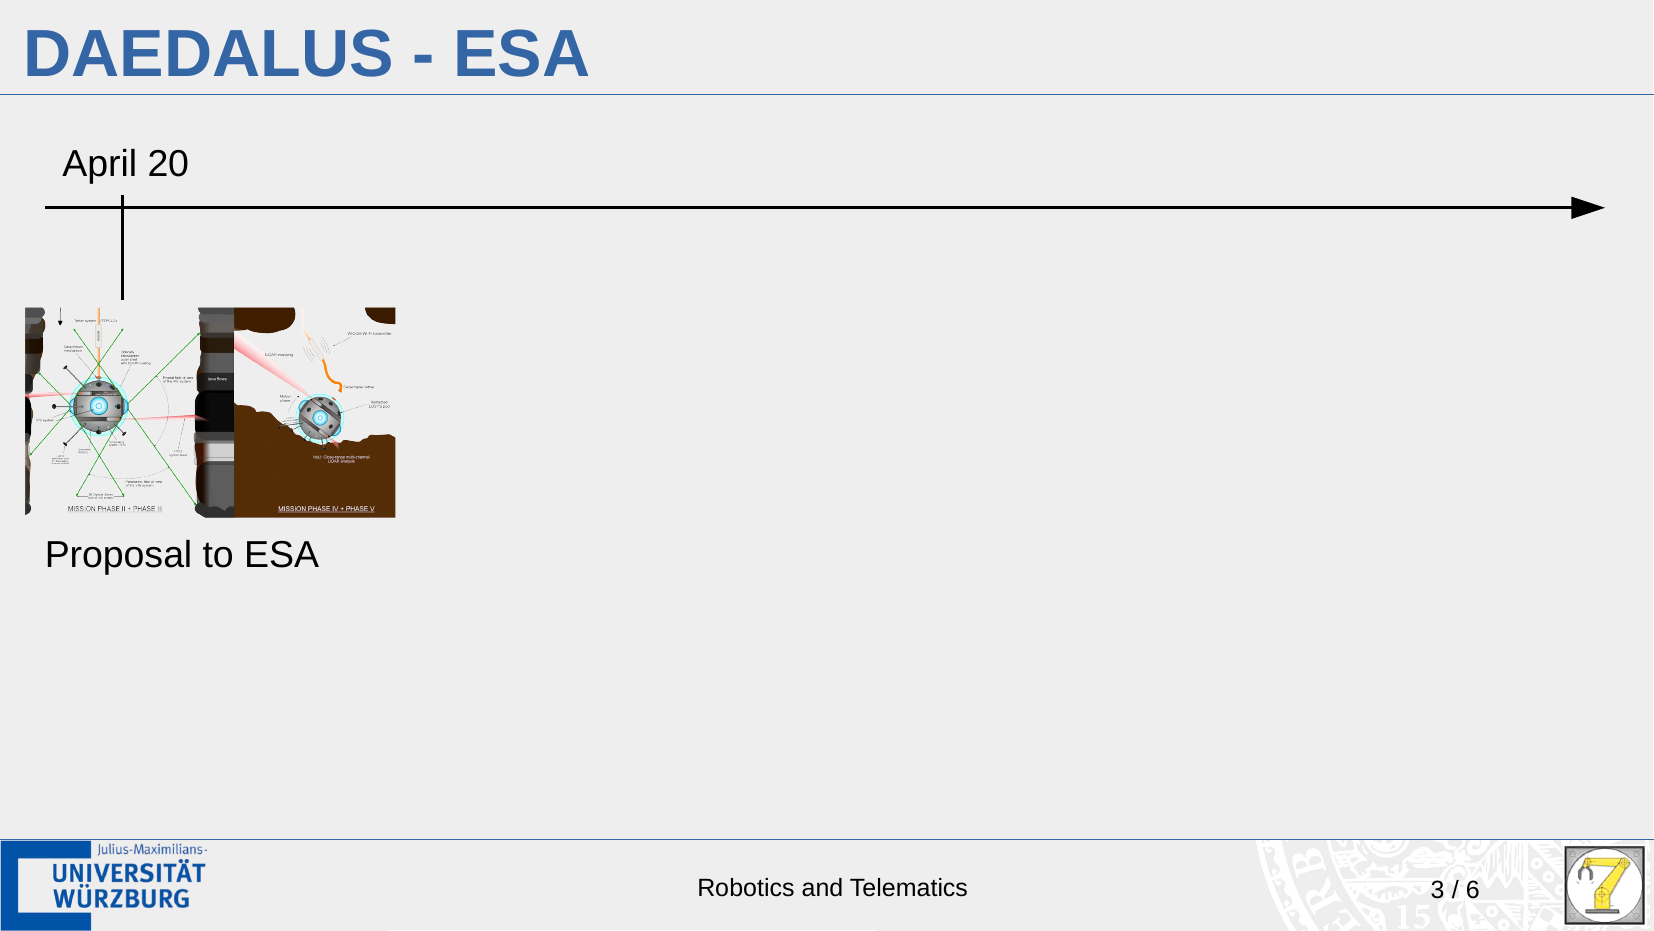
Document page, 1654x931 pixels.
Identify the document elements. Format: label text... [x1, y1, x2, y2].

title DAEDALUS - ESA [23, 11, 1642, 95]
picture [15, 299, 406, 527]
text_box Proposal to ESA [30, 526, 391, 584]
text_box April 20 [47, 135, 228, 192]
picture [876, 840, 1654, 931]
